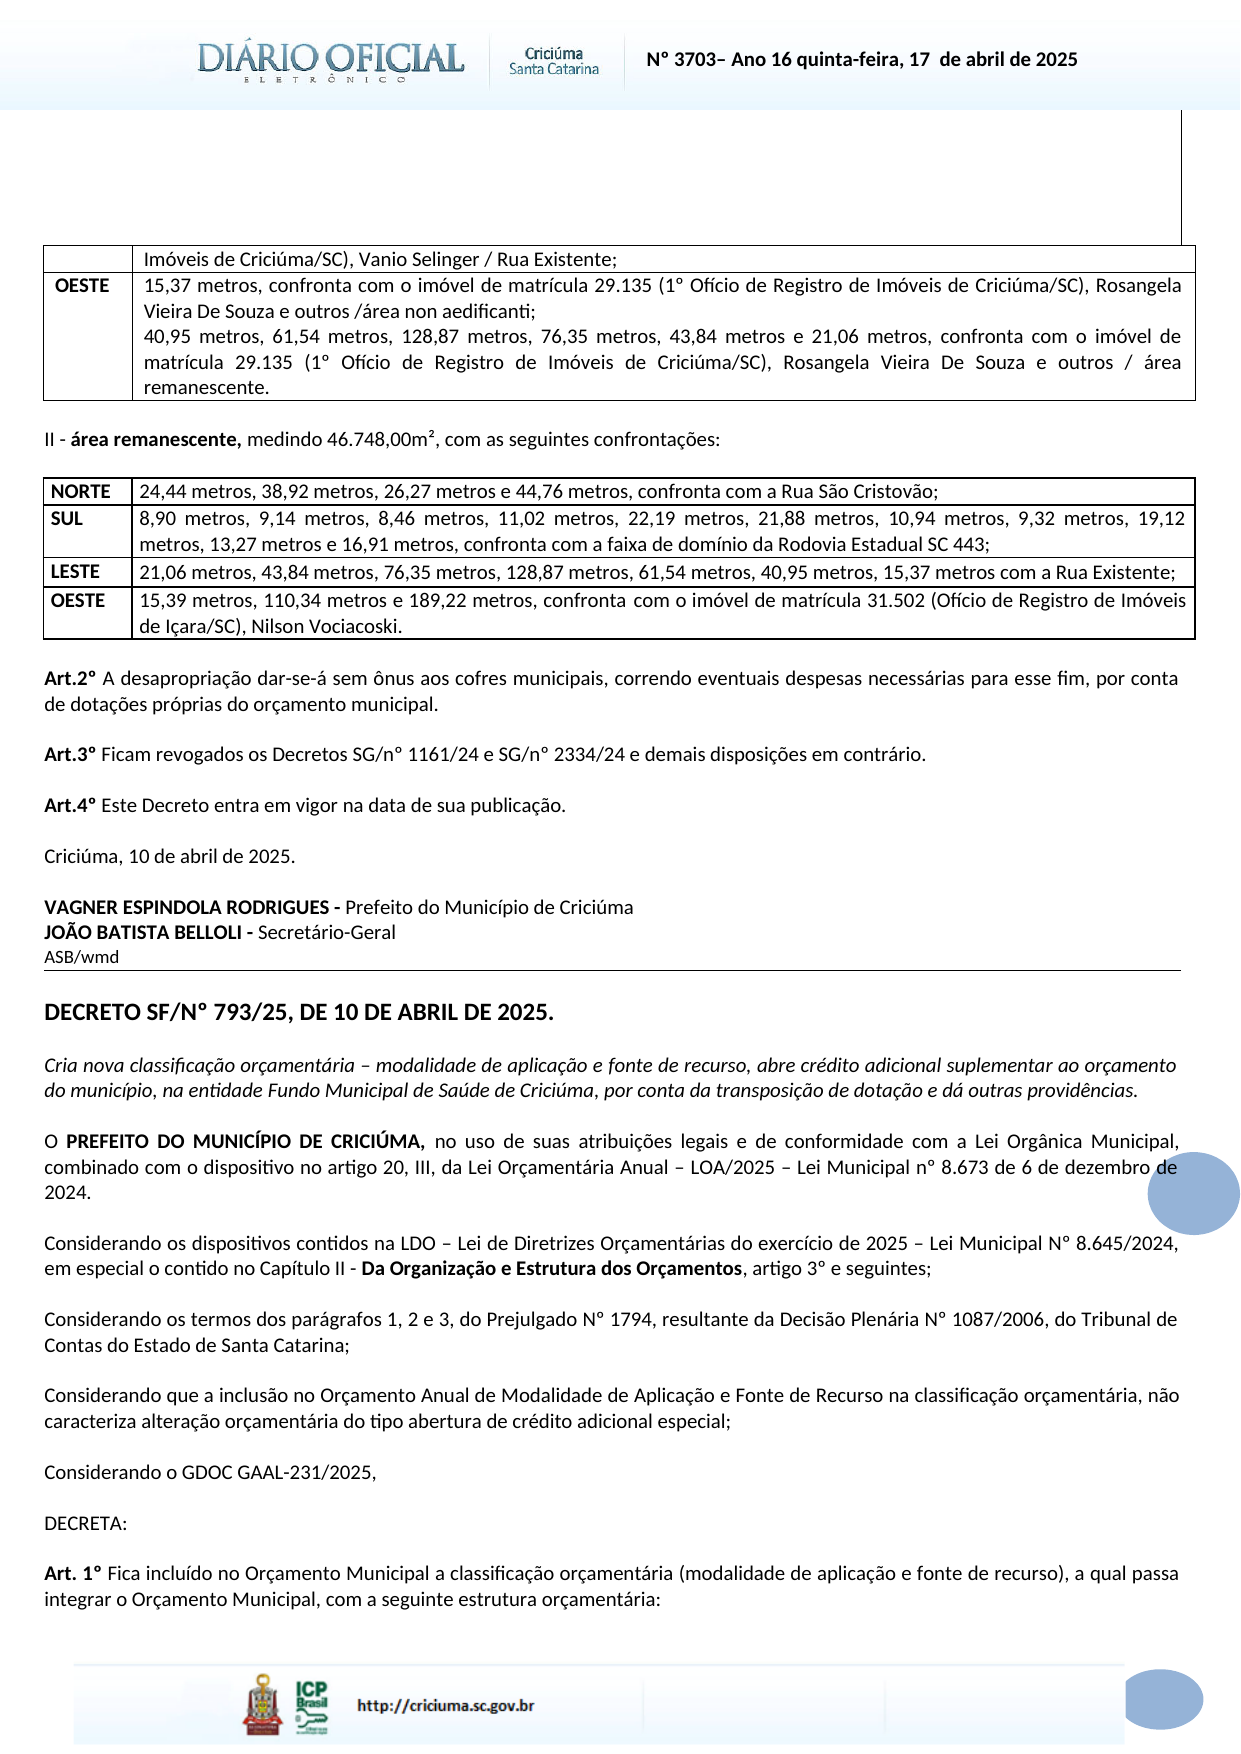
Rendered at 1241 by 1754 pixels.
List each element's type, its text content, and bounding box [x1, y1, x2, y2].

table_cell LESTE [44, 558, 131, 586]
text Art.3º Ficam revogados os Decretos SG/nº 1161/24 e SG/nº 2334/24 e demais disposições em contrário. [44, 742, 1181, 767]
text Art.2º A desapropriação dar-se-á sem ônus aos cofres municipais, correndo eventuais despesas necessárias para esse fim, por conta de dotações próprias do orçamento municipal. [44, 665, 1181, 716]
table_cell 8,90 metros, 9,14 metros, 8,46 metros, 11,02 metros, 22,19 metros, 21,88 metros, 10,94 metros, 9,32 metros, 19,12 metros, 13,27 metros e 16,91 metros, confronta com a faixa de domínio da Rodovia Estadual SC 443; [133, 506, 1194, 556]
text Cria nova classificação orçamentária – modalidade de aplicação e fonte de recurso, abre crédito adicional suplementar ao orçamento do município, na entidade Fundo Municipal de Saúde de Criciúma, por conta da transposição de dotação e dá outras providências. [44, 1052, 1181, 1103]
table_cell OESTE [44, 273, 132, 400]
table_cell [44, 246, 132, 272]
table_cell 15,37 metros, confronta com o imóvel de matrícula 29.135 (1º Ofício de Registro de Imóveis de Criciúma/SC), Rosangela Vieira De Souza e outros /área non aedificanti; 40,95 metros, 61,54 metros, 128,87 metros, 76,35 metros, 43,84 metros e 21,06 metros, confronta com o imóvel de matrícula 29.135 (1º Ofício de Registro de Imóveis de Criciúma/SC), Rosangela Vieira De Souza e outros / área remanescente. [133, 273, 1195, 400]
text DECRETO SF/Nº 793/25, DE 10 DE ABRIL DE 2025. [44, 996, 1181, 1027]
text Art. 1º Fica incluído no Orçamento Municipal a classificação orçamentária (modalidade de aplicação e fonte de recurso), a qual passa integrar o Orçamento Municipal, com a seguinte estrutura orçamentária: [44, 1561, 1181, 1611]
text Considerando os termos dos parágrafos 1, 2 e 3, do Prejulgado Nº 1794, resultante da Decisão Plenária Nº 1087/2006, do Tribunal de Contas do Estado de Santa Catarina; [44, 1306, 1181, 1357]
text Art.4º Este Decreto entra em vigor na data de sua publicação. [44, 792, 1181, 818]
text ASB/wmd [44, 945, 1181, 970]
table_cell OESTE [44, 588, 131, 638]
table_cell 21,06 metros, 43,84 metros, 76,35 metros, 128,87 metros, 61,54 metros, 40,95 metros, 15,37 metros com a Rua Existente; [133, 558, 1194, 586]
text JOÃO BATISTA BELLOLI - Secretário-Geral [44, 919, 1181, 945]
table_header NORTE [44, 479, 131, 504]
text DECRETA: [44, 1510, 1181, 1535]
text VAGNER ESPINDOLA RODRIGUES - Prefeito do Município de Criciúma [44, 894, 1181, 919]
text Criciúma, 10 de abril de 2025. [44, 843, 1181, 869]
text O PREFEITO DO MUNICÍPIO DE CRICIÚMA, no uso de suas atribuições legais e de conformidade com a Lei Orgânica Municipal, combinado com o dispositivo no artigo 20, III, da Lei Orçamentária Anual – LOA/2025 – Lei Municipal nº 8.673 de 6 de dezembro de 2024. [44, 1128, 1181, 1205]
text Considerando que a inclusão no Orçamento Anual de Modalidade de Aplicação e Fonte de Recurso na classificação orçamentária, não caracteriza alteração orçamentária do tipo abertura de crédito adicional especial; [44, 1383, 1181, 1433]
text II - área remanescente, medindo 46.748,00m², com as seguintes confrontações: [44, 426, 1181, 452]
table_cell 15,39 metros, 110,34 metros e 189,22 metros, confronta com o imóvel de matrícula 31.502 (Ofício de Registro de Imóveis de Içara/SC), Nilson Vociacoski. [133, 588, 1194, 638]
table_cell Imóveis de Criciúma/SC), Vanio Selinger / Rua Existente; [133, 246, 1195, 272]
table_header 24,44 metros, 38,92 metros, 26,27 metros e 44,76 metros, confronta com a Rua São Cristovão; [133, 479, 1194, 504]
table_cell SUL [44, 506, 131, 556]
text Considerando os dispositivos contidos na LDO – Lei de Diretrizes Orçamentárias do exercício de 2025 – Lei Municipal Nº 8.645/2024, em especial o contido no Capítulo II - Da Organização e Estrutura dos Orçamentos, artigo 3º e seguintes; [44, 1230, 1181, 1281]
text Considerando o GDOC GAAL-231/2025, [44, 1459, 1181, 1484]
